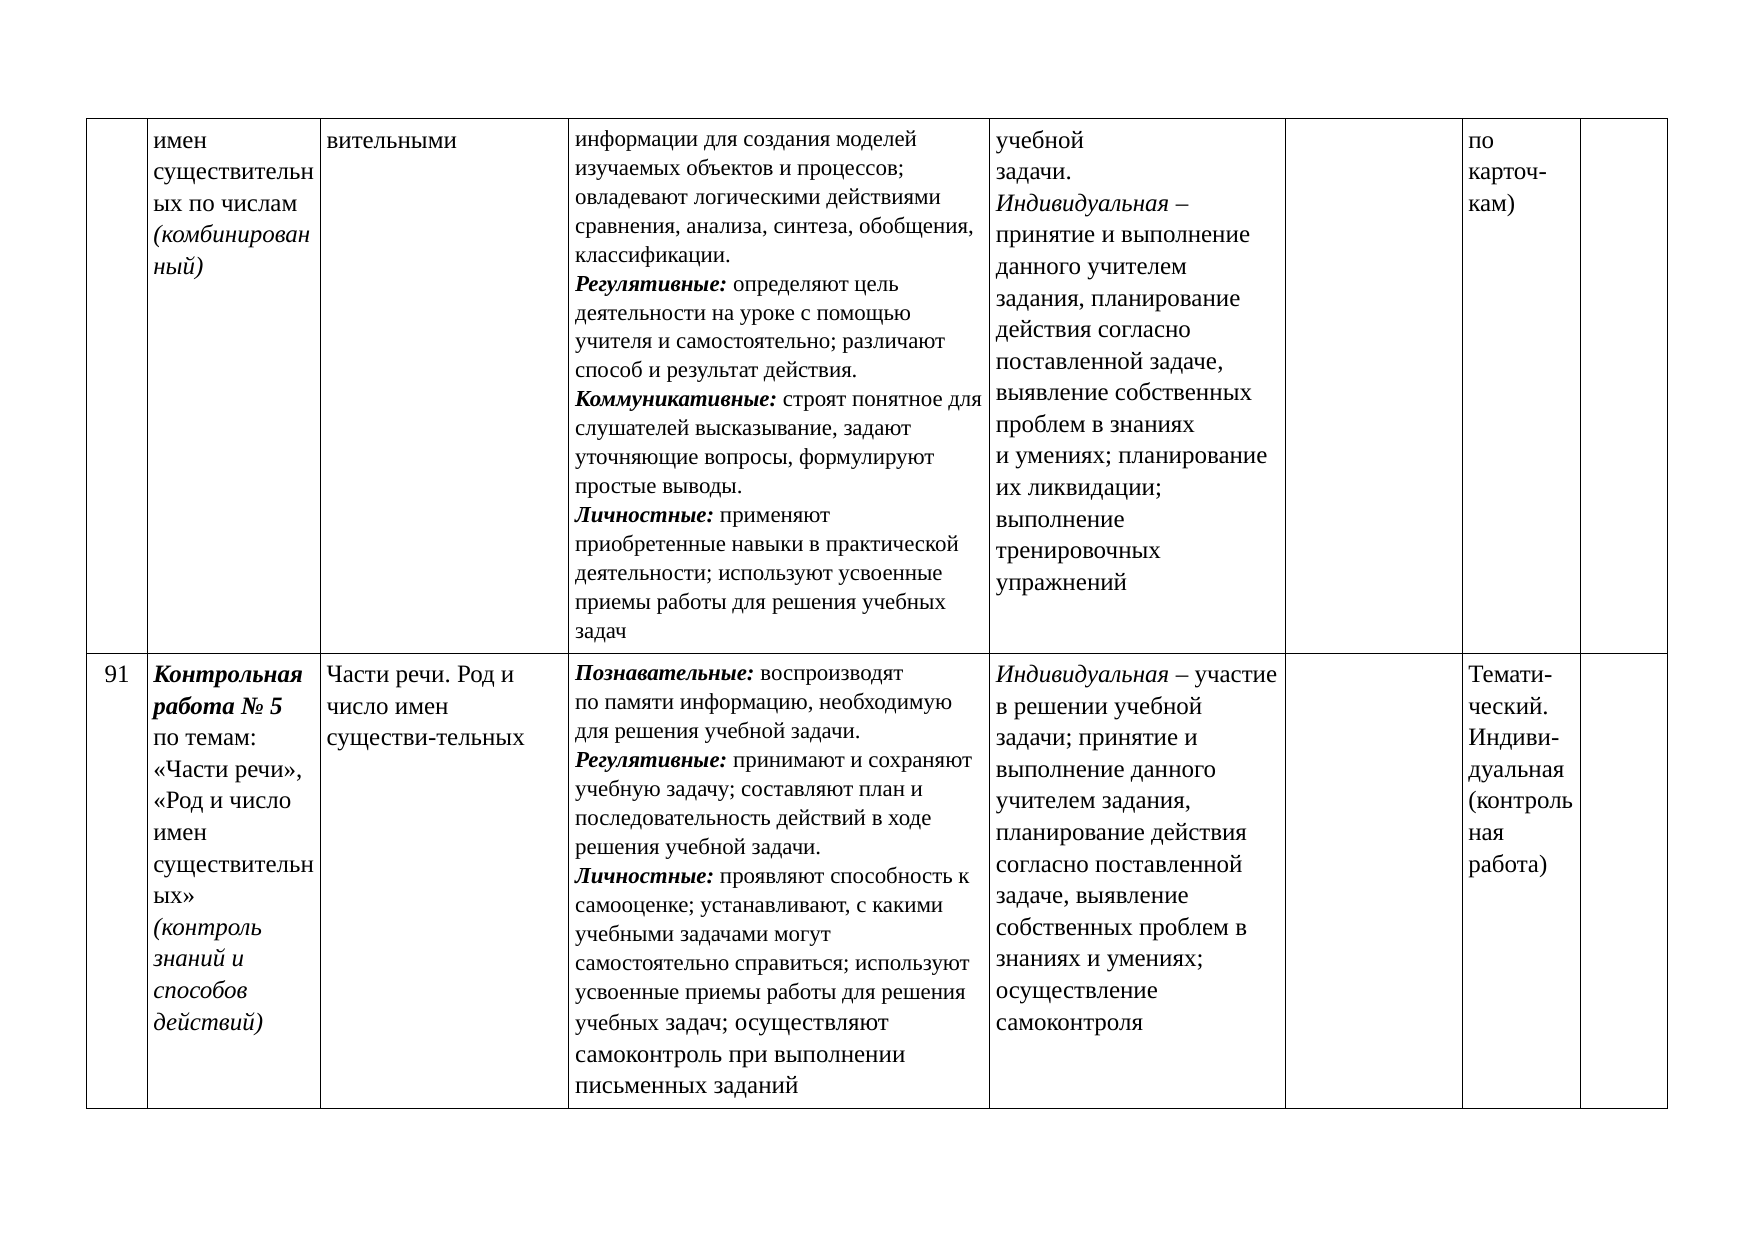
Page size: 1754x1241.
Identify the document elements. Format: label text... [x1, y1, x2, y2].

table_cell по карточ-кам) [1463, 119, 1580, 653]
table_cell вительными [321, 119, 568, 653]
table_cell [1581, 119, 1667, 653]
table_cell информации для создания моделей изучаемых объектов и процессов; овладевают логическими действиями сравнения, анализа, синтеза, обобщения, классификации. Регулятивные: определяют цель деятельности на уроке с помощью учителя и самостоятельно; различают способ и результат действия. Коммуникативные: строят понятное для слушателей высказывание, задают уточняющие вопросы, формулируют простые выводы. Личностные: применяют приобретенные навыки в практической деятельности; используют усвоенные приемы работы для решения учебных задач [569, 119, 989, 653]
table_cell [87, 119, 147, 653]
table_cell [1286, 654, 1462, 1108]
table_cell [1286, 119, 1462, 653]
table_cell 91 [87, 654, 147, 1108]
table_cell Темати-ческий. Индиви-дуальная (контрольная работа) [1463, 654, 1580, 1108]
table_cell имен существительных по числам (комбинированный) [148, 119, 320, 653]
table_cell Контрольная работа № 5 по темам: «Части речи», «Род и число имен существительных» (контроль знаний и способов действий) [148, 654, 320, 1108]
table_cell учебной задачи. Индивидуальная – принятие и выполнение данного учителем задания, планирование действия согласно поставленной задаче, выявление собственных проблем в знаниях и умениях; планирование их ликвидации; выполнение тренировочных упражнений [990, 119, 1285, 653]
table_cell Части речи. Род и число имен существи-тельных [321, 654, 568, 1108]
table_cell Индивидуальная – участие в решении учебной задачи; принятие и выполнение данного учителем задания, планирование действия согласно поставленной задаче, выявление собственных проблем в знаниях и умениях; осуществление самоконтроля [990, 654, 1285, 1108]
table_cell Познавательные: воспроизводят по памяти информацию, необходимую для решения учебной задачи. Регулятивные: принимают и сохраняют учебную задачу; составляют план и последовательность действий в ходе решения учебной задачи. Личностные: проявляют способность к самооценке; устанавливают, с какими учебными задачами могут самостоятельно справиться; используют усвоенные приемы работы для решения учебных задач; осуществляют самоконтроль при выполнении письменных заданий [569, 654, 989, 1108]
table_cell [1581, 654, 1667, 1108]
